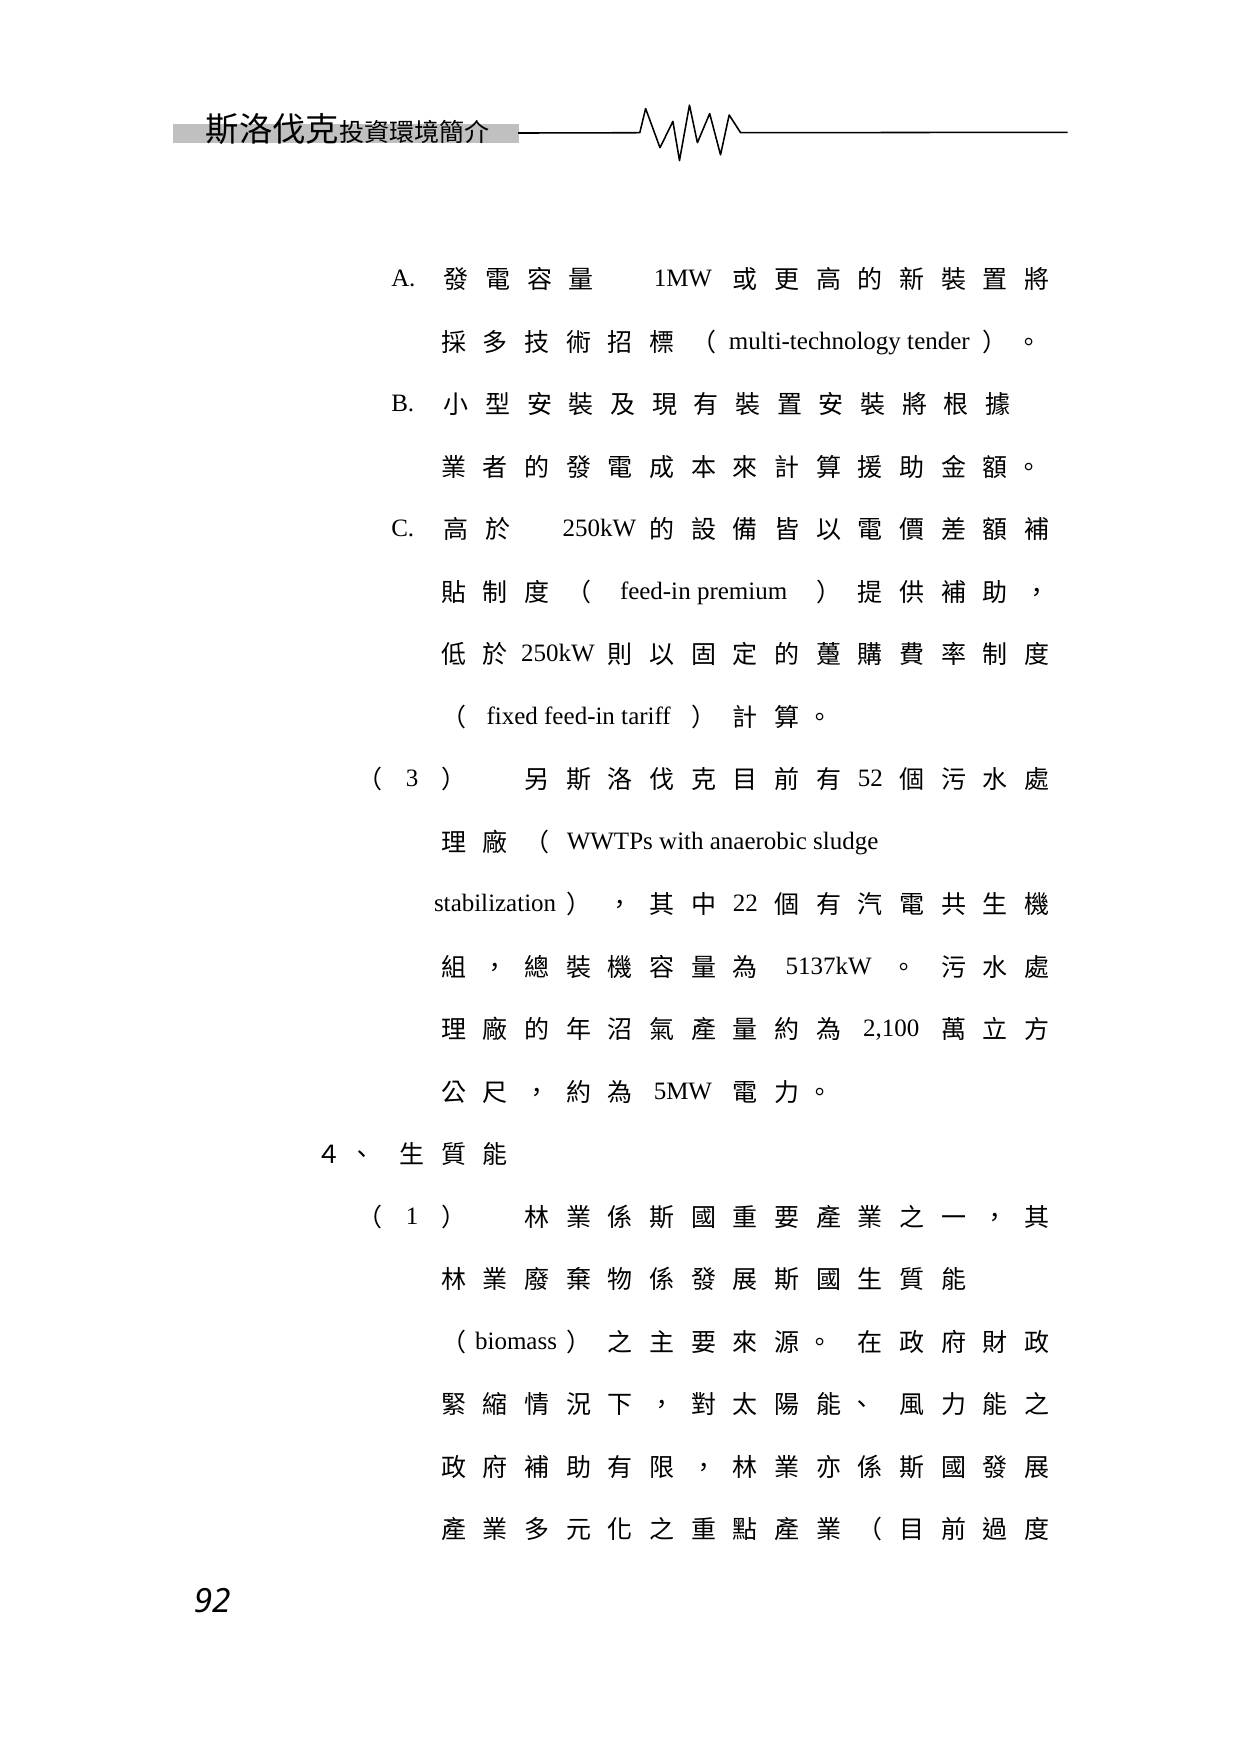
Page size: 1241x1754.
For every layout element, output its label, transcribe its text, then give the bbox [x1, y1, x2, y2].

text （3） 另斯洛伐克目前有52個污水處理廠（WWTPs with anaerobic sludge stabilization），其中22個有汽電共生機組，總裝機容量為5137kW。污水處理廠的年沼氣產量約為2,100萬立方公尺，約為5MW電力。 [330, 736, 1058, 1111]
text （1） 林業係斯國重要產業之一，其林業廢棄物係發展斯國生質能（biomass）之主要來源。在政府財政緊縮情況下，對太陽能、風力能之政府補助有限，林業亦係斯國發展產業多元化之重點產業（目前過度 [330, 1174, 1058, 1549]
text ４、生質能 [281, 1111, 1058, 1174]
text C. 高於250kW的設備皆以電價差額補貼制度（feed-in premium）提供補助，低於250kW則以固定的躉購費率制度（fixed feed-in tariff）計算。 [355, 486, 1058, 736]
text B. 小型安裝及現有裝置安裝將根據業者的發電成本來計算援助金額。 [355, 361, 1058, 486]
text A. 發電容量1MW或更高的新裝置將採多技術招標（multi-technology tender）。 [355, 236, 1058, 361]
